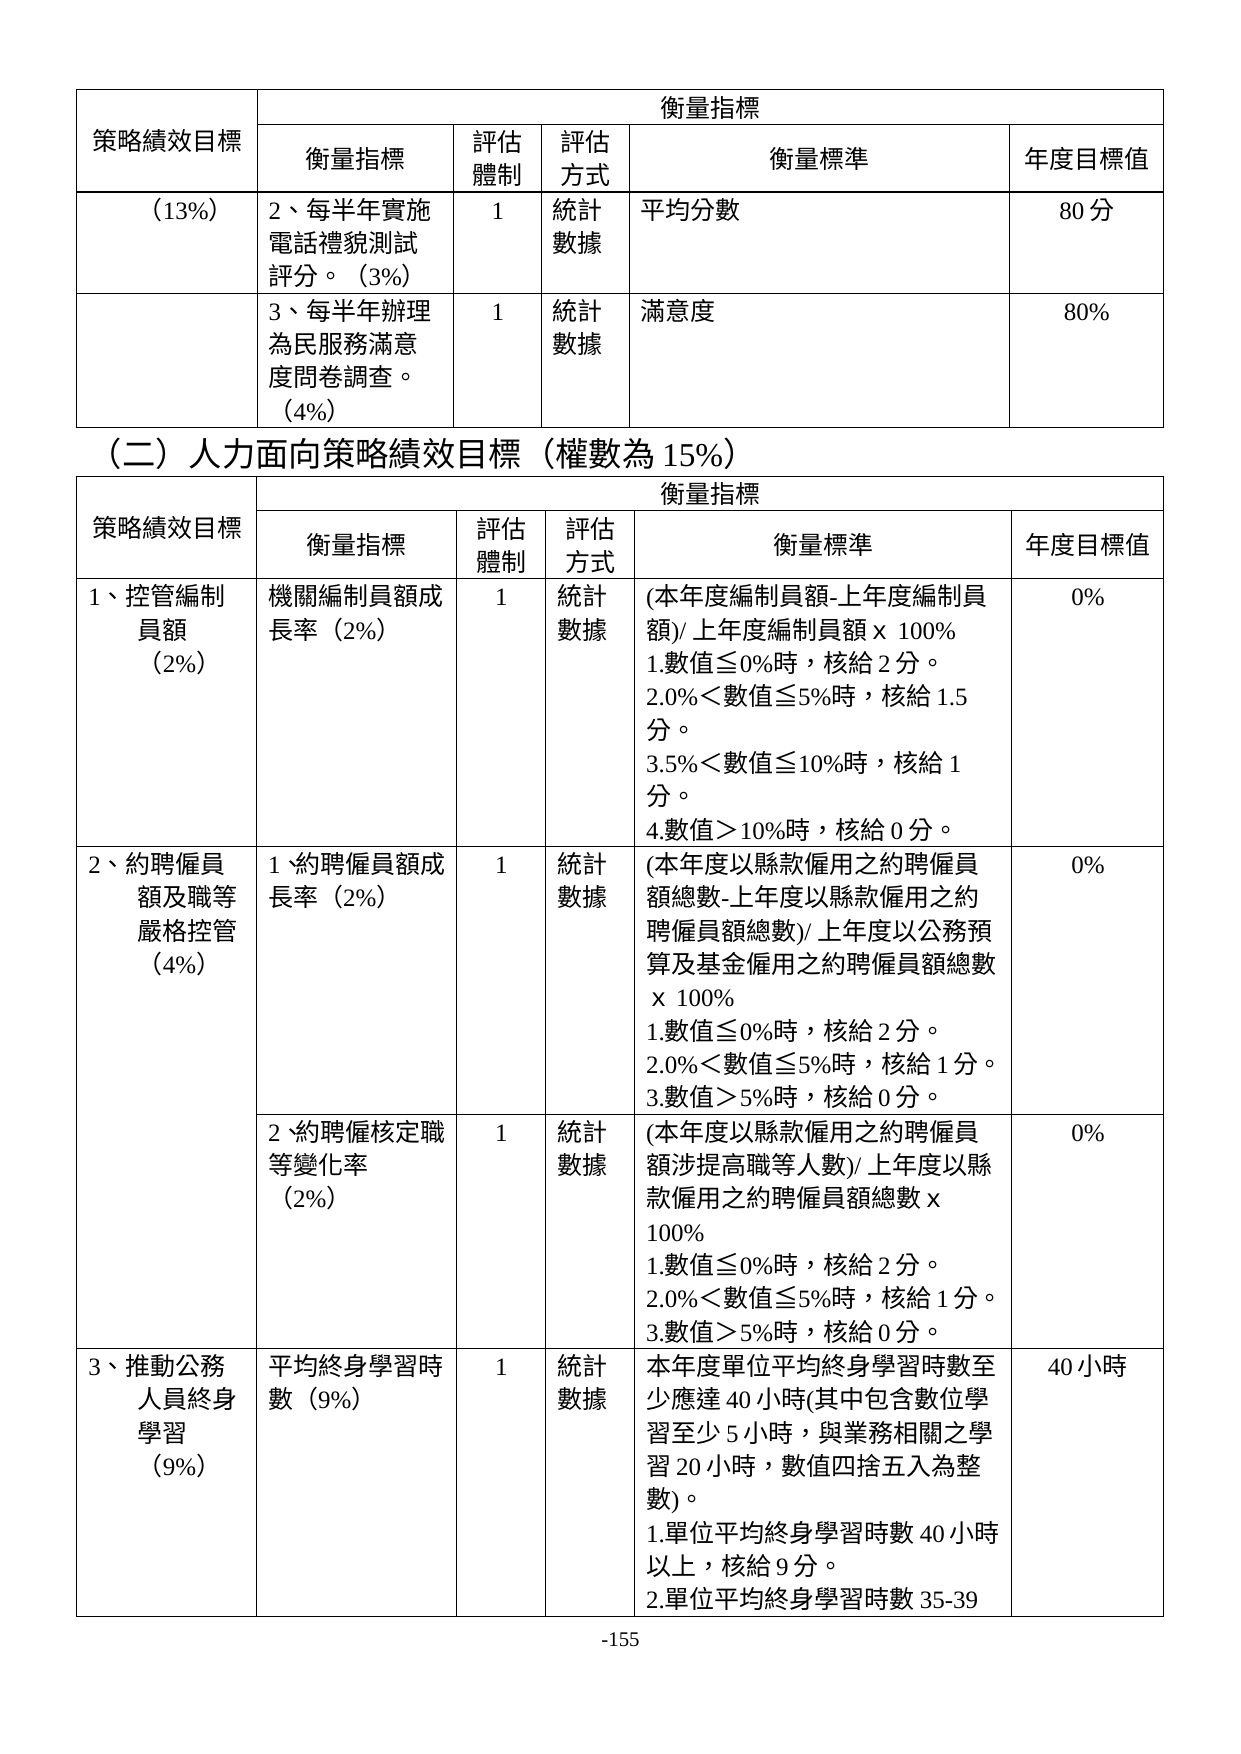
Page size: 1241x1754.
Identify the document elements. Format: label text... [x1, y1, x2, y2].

table_cell 2、約聘僱核定職等變化率（2%） [257, 1115, 456, 1348]
table_cell 平均終身學習時數（9%） [257, 1349, 456, 1616]
table_cell 滿意度 [630, 294, 1009, 427]
table_cell 評估方式 [542, 125, 629, 191]
table_cell (本年度以縣款僱用之約聘僱員額總數-上年度以縣款僱用之約聘僱員額總數)/ 上年度以公務預算及基金僱用之約聘僱員額總數ｘ100% 1.數值≦0%時，核給2分。 2.0%＜數值≦5%時，核給1分。 3.數值＞5%時，核給0分。 [635, 847, 1011, 1113]
table_header 衡量指標 [257, 477, 1163, 510]
table_cell 1 [457, 1115, 545, 1348]
table_cell 統計數據 [542, 294, 629, 427]
table_cell 統計數據 [546, 1115, 634, 1348]
table_cell 評估體制 [457, 511, 545, 578]
table_cell 評估方式 [546, 511, 634, 578]
table_cell 80% [1010, 294, 1163, 427]
table_cell 機關編制員額成長率（2%） [257, 579, 456, 846]
table_header 策略績效目標 [77, 90, 257, 191]
table_cell 年度目標值 [1010, 125, 1163, 191]
table_cell 控管編制員額（2%） [77, 579, 256, 846]
table_cell 3、每半年辦理為民服務滿意度問卷調查。（4%） [258, 294, 453, 427]
table_header 策略績效目標 [77, 477, 256, 578]
table_cell 統計數據 [546, 847, 634, 1113]
table_cell 2、每半年實施電話禮貌測試評分。（3%） [258, 193, 453, 292]
table_cell 0% [1012, 847, 1163, 1113]
table_cell 統計數據 [546, 1349, 634, 1616]
table_cell 評估體制 [454, 125, 541, 191]
table_header 衡量指標 [258, 90, 1163, 124]
table_cell 衡量指標 [257, 511, 456, 578]
table_cell 衡量標準 [635, 511, 1011, 578]
table_cell [77, 1114, 256, 1348]
table_cell 本年度單位平均終身學習時數至少應達40小時(其中包含數位學習至少5小時，與業務相關之學習20小時，數值四捨五入為整數)。 1.單位平均終身學習時數40小時以上，核給9分。 2.單位平均終身學習時數35-39 [635, 1349, 1011, 1616]
table_cell 1 [457, 579, 545, 846]
table_cell 1、約聘僱員額成長率（2%） [257, 847, 456, 1113]
table_cell （13%） [77, 193, 257, 292]
table_cell 1 [454, 294, 541, 427]
table_cell 約聘僱員額及職等嚴格控管（4%） [77, 847, 256, 1113]
table_cell 1 [457, 847, 545, 1113]
table_cell 1 [454, 193, 541, 292]
table_cell (本年度以縣款僱用之約聘僱員額涉提高職等人數)/ 上年度以縣款僱用之約聘僱員額總數ｘ100% 1.數值≦0%時，核給2分。 2.0%＜數值≦5%時，核給1分。 3.數值＞5%時，核給0分。 [635, 1115, 1011, 1348]
table_cell 年度目標值 [1012, 511, 1163, 578]
table_cell 統計數據 [546, 579, 634, 846]
table_cell 平均分數 [630, 193, 1009, 292]
table_cell 1 [457, 1349, 545, 1616]
text （二）人力面向策略績效目標（權數為15%） [88, 428, 1152, 476]
table_cell 0% [1012, 1115, 1163, 1348]
table_cell 推動公務人員終身學習（9%） [77, 1349, 256, 1616]
table_cell [77, 294, 257, 427]
table_cell 衡量指標 [258, 125, 453, 191]
table_cell 80分 [1010, 193, 1163, 292]
table_cell 衡量標準 [630, 125, 1009, 191]
table_cell (本年度編制員額-上年度編制員額)/ 上年度編制員額ｘ100% 1.數值≦0%時，核給2分。 2.0%＜數值≦5%時，核給1.5分。 3.5%＜數值≦10%時，核給1分。 4.數值＞10%時，核給0分。 [635, 579, 1011, 846]
table_cell 0% [1012, 579, 1163, 846]
table_cell 統計數據 [542, 193, 629, 292]
table_cell 40小時 [1012, 1349, 1163, 1616]
